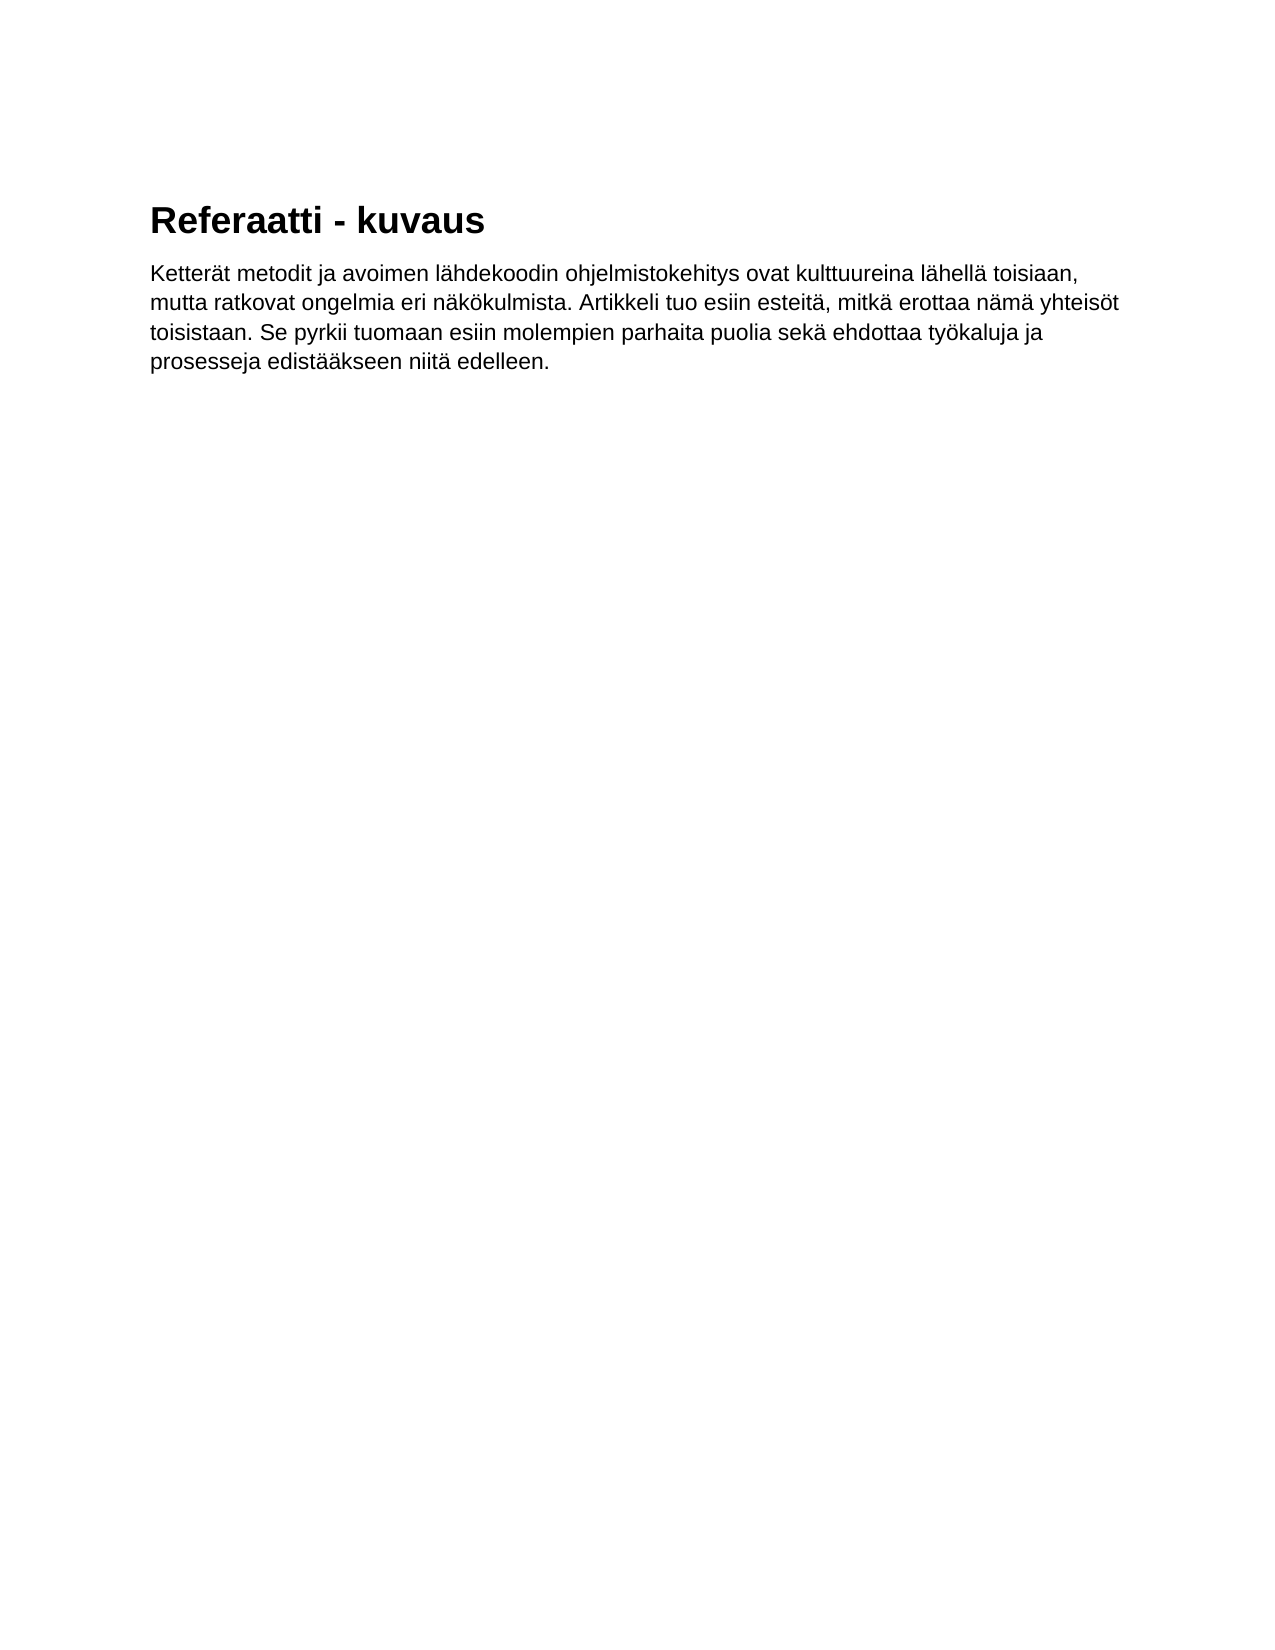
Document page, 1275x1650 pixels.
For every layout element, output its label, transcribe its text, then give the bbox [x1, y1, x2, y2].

text Ketterät metodit ja avoimen lähdekoodin ohjelmistokehitys ovat kulttuureina lähellä toisiaan, mutta ratkovat ongelmia eri näkökulmista. Artikkeli tuo esiin esteitä, mitkä erottaa nämä yhteisöt toisistaan. Se pyrkii tuomaan esiin molempien parhaita puolia sekä ehdottaa työkaluja ja prosesseja edistääkseen niitä edelleen. [150, 261, 1125, 374]
subtitle Referaatti - kuvaus [150, 200, 1125, 242]
